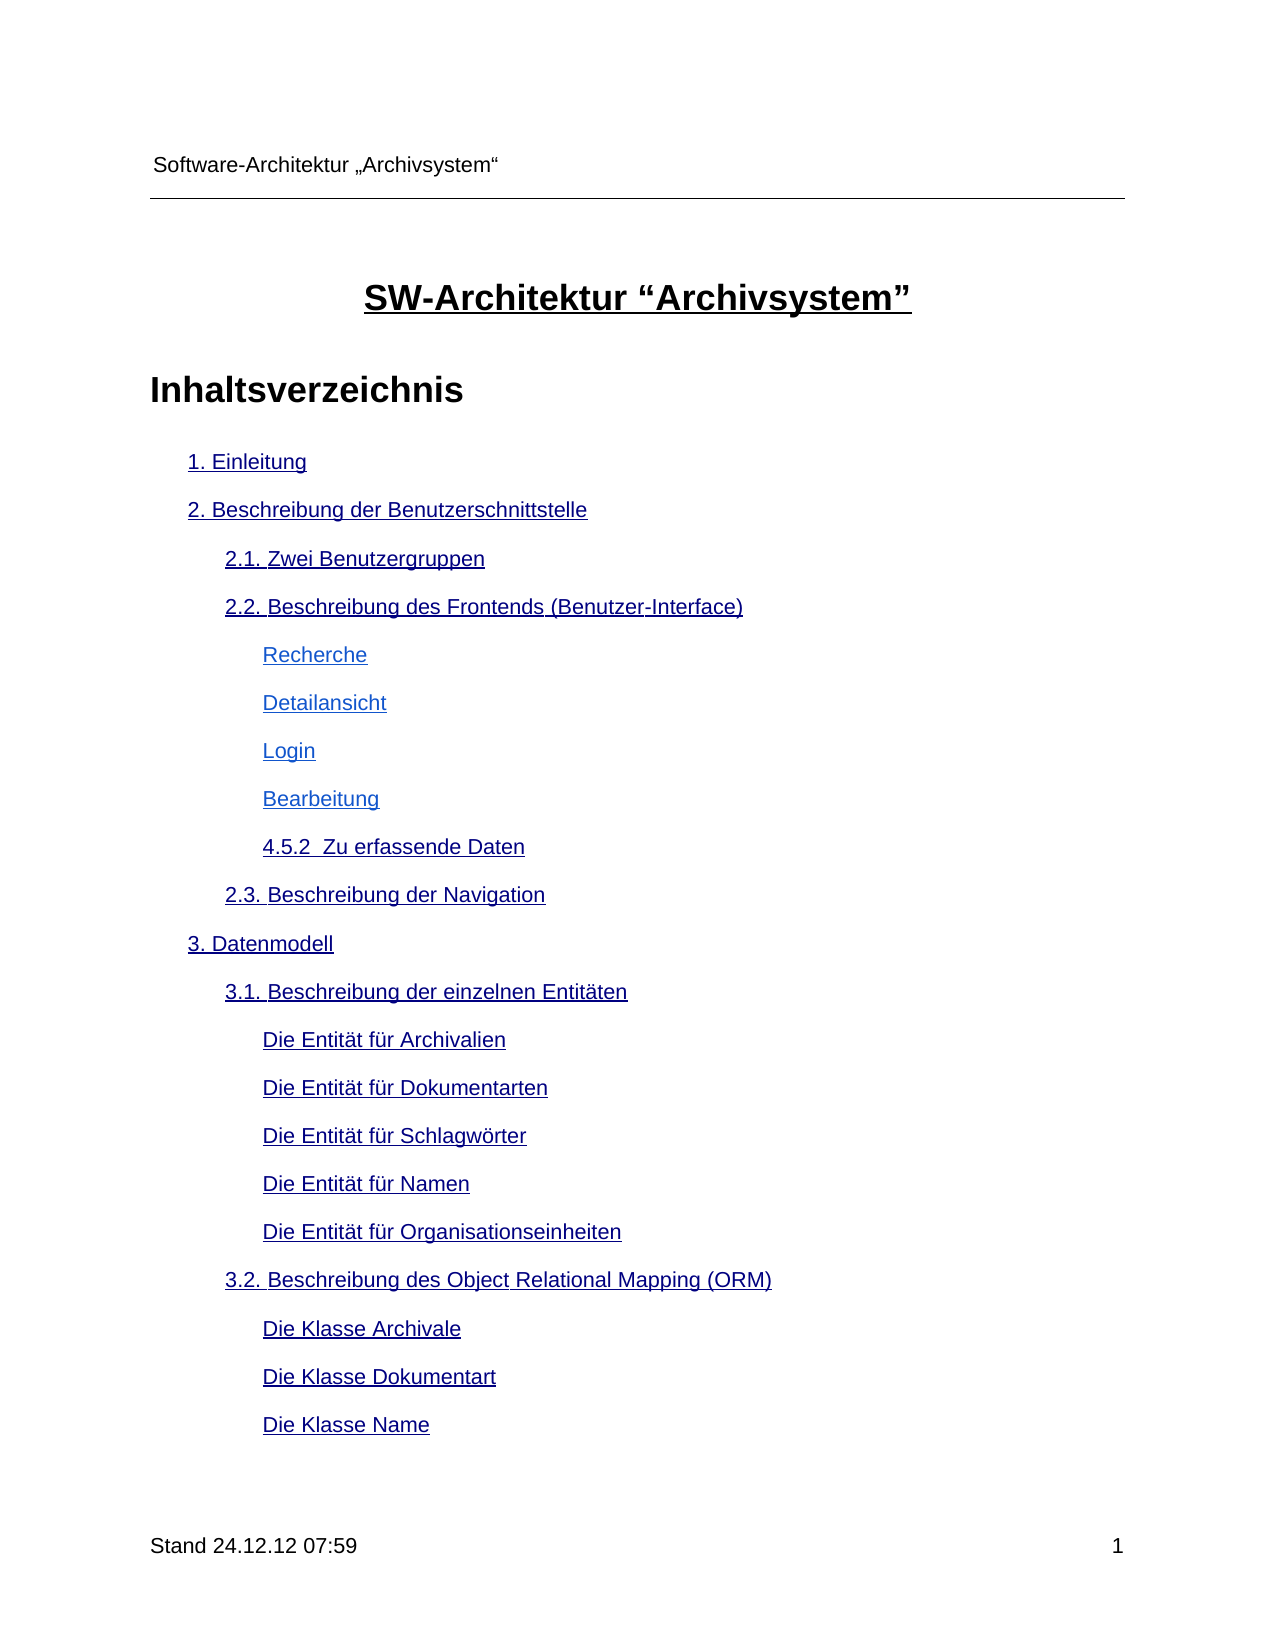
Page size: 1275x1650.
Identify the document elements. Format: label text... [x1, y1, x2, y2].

text 2.3. Beschreibung der Navigation [225, 883, 1125, 925]
text Die Entität für Schlagwörter [262, 1124, 1125, 1166]
text Inhaltsverzeichnis [150, 370, 1125, 440]
text 1. Einleitung [187, 450, 1125, 492]
text Detailansicht [262, 691, 1125, 733]
text Die Entität für Organisationseinheiten [262, 1220, 1125, 1262]
text Login [262, 739, 1125, 781]
text 2.2. Beschreibung des Frontends (Benutzer-Interface) [225, 594, 1125, 636]
text 4.5.2 Zu erfassende Daten [262, 835, 1125, 877]
text Die Klasse Name [262, 1413, 1125, 1454]
text 3.2. Beschreibung des Object Relational Mapping (ORM) [225, 1268, 1125, 1310]
text 2.1. Zwei Benutzergruppen [225, 546, 1125, 588]
text Die Klasse Archivale [262, 1316, 1125, 1358]
text Die Entität für Archivalien [262, 1028, 1125, 1069]
text Recherche [262, 643, 1125, 684]
text Die Entität für Namen [262, 1172, 1125, 1214]
text 3. Datenmodell [187, 931, 1125, 973]
text 2. Beschreibung der Benutzerschnittstelle [187, 498, 1125, 540]
text Bearbeitung [262, 787, 1125, 829]
text Die Entität für Dokumentarten [262, 1076, 1125, 1118]
text Die Klasse Dokumentart [262, 1364, 1125, 1406]
text 3.1. Beschreibung der einzelnen Entitäten [225, 979, 1125, 1021]
title SW-Architektur “Archivsystem” [150, 277, 1125, 347]
